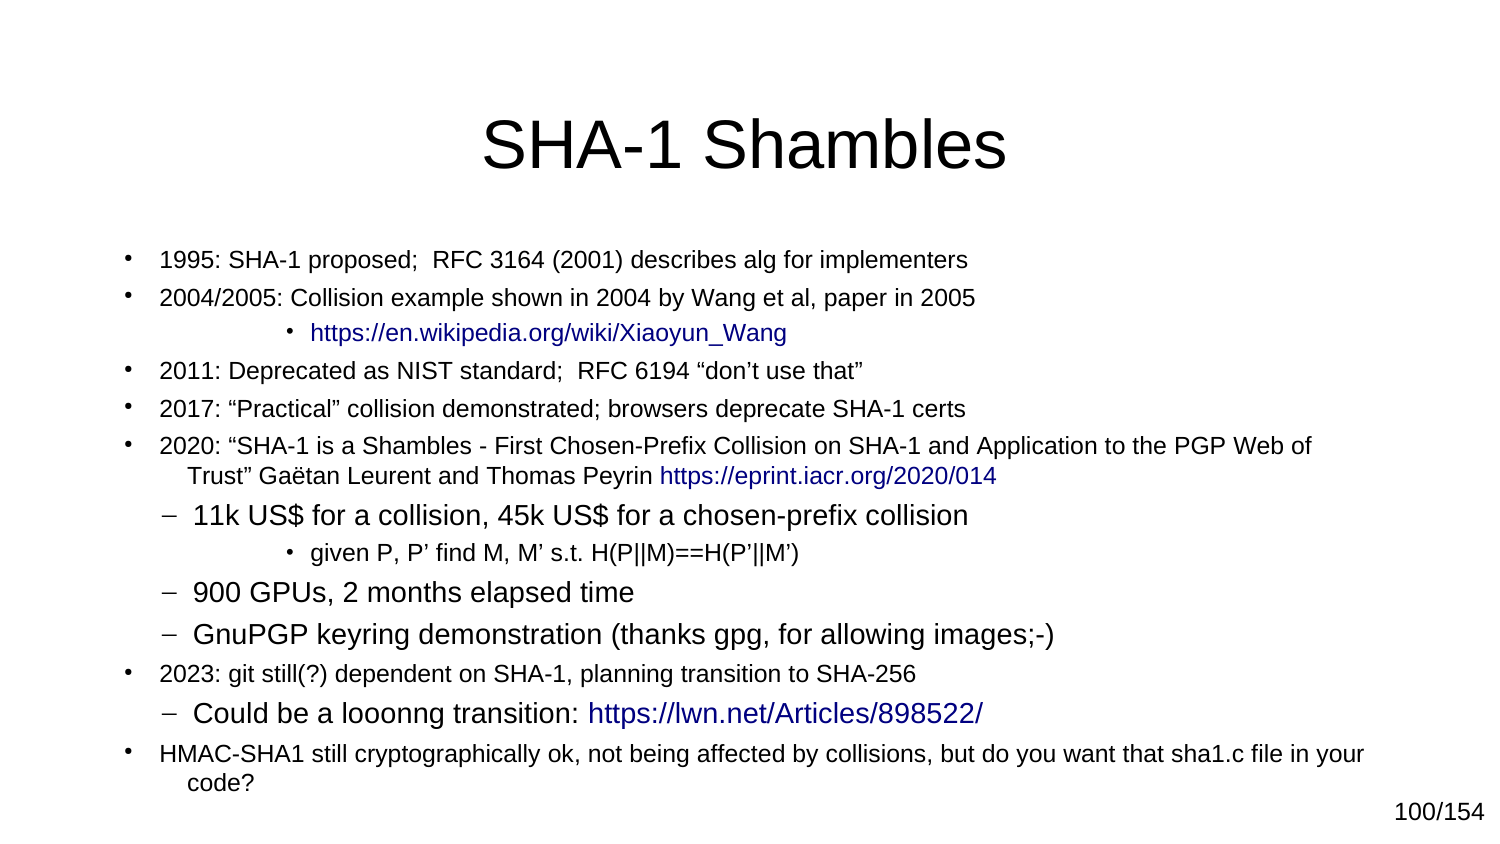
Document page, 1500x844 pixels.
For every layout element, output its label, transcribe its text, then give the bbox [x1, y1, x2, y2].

title SHA-1 Shambles [112, 74, 1378, 208]
list 1995: SHA-1 proposed; RFC 3164 (2001) describes alg for implementers 2004/2005: Collision example shown in 2004 by Wang et al, paper in 2005 https://en.wikipedia.org/wiki/Xiaoyun_Wang 2011: Deprecated as NIST standard; RFC 6194 “don’t use that” 2017: “Practical” collision demonstrated; browsers deprecate SHA-1 certs 2020: “SHA-1 is a Shambles - First Chosen-Prefix Collision on SHA-1 and Application to the PGP Web of Trust” Gaëtan Leurent and Thomas Peyrin https://eprint.iacr.org/2020/014 11k US$ for a collision, 45k US$ for a chosen-prefix collision given P, P’ find M, M’ s.t. H(P||M)==H(P’||M’) 900 GPUs, 2 months elapsed time GnuPGP keyring demonstration (thanks gpg, for allowing images;-) 2023: git still(?) dependent on SHA-1, planning transition to SHA-256 Could be a looonng transition: https://lwn.net/Articles/898522/ HMAC-SHA1 still cryptographically ok, not being affected by collisions, but do you want that sha1.c file in your code? [112, 243, 1378, 798]
